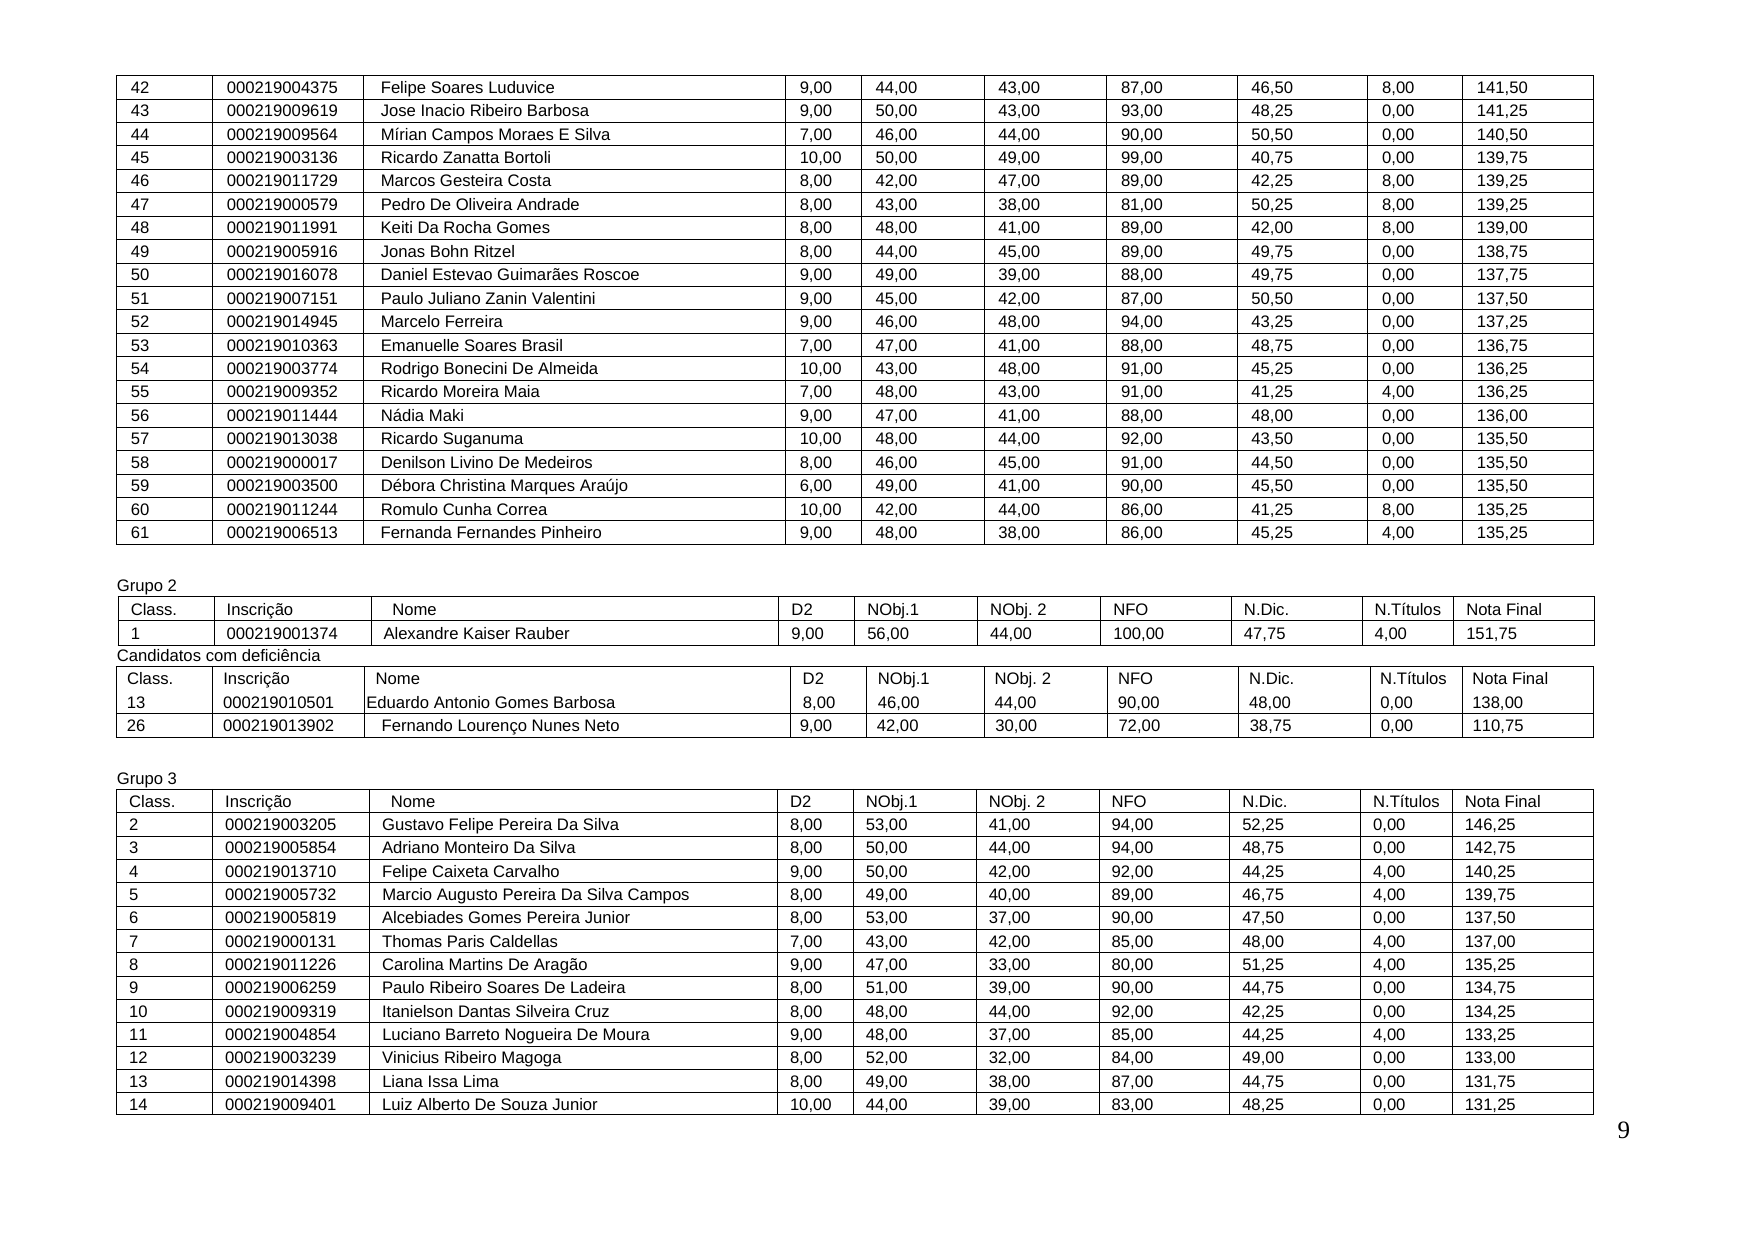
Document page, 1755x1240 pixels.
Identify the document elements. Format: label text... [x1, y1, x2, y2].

table_cell 88,00 [1107, 404, 1237, 427]
table_cell 134,75 [1453, 977, 1593, 999]
table_cell Fernando Lourenço Nunes Neto [365, 714, 790, 737]
table_cell 47,50 [1230, 907, 1360, 929]
table_cell 85,00 [1100, 1023, 1229, 1046]
table_cell 58 [117, 451, 212, 473]
table_cell 45,00 [985, 451, 1106, 473]
table_header N.Títulos [1371, 667, 1462, 689]
table_cell Fernanda Fernandes Pinheiro [364, 521, 785, 544]
table_cell 49,00 [862, 475, 984, 497]
table_header D2 [778, 790, 853, 812]
table_cell 41,00 [985, 475, 1106, 497]
table_cell 8,00 [778, 813, 853, 836]
table_cell 48,00 [862, 381, 984, 403]
table_cell 7 [117, 930, 212, 952]
table_header N.Dic. [1239, 667, 1370, 689]
table_cell 39,00 [977, 977, 1099, 999]
table_cell 44,00 [985, 498, 1106, 520]
table_cell Eduardo Antonio Gomes Barbosa [365, 691, 790, 713]
table_cell 0,00 [1368, 357, 1462, 380]
table_cell 136,75 [1463, 334, 1593, 356]
table_cell 44,25 [1230, 1023, 1360, 1046]
table_cell 000219009401 [213, 1093, 369, 1114]
table_cell 136,25 [1463, 381, 1593, 403]
table_header D2 [791, 667, 866, 689]
table_cell 000219005732 [213, 883, 369, 906]
table_cell 38,00 [977, 1070, 1099, 1092]
table_cell 6 [117, 907, 212, 929]
table_cell 85,00 [1100, 930, 1229, 952]
table_cell 41,00 [985, 217, 1106, 239]
table_cell 90,00 [1107, 475, 1237, 497]
table_cell 000219011226 [213, 953, 369, 976]
table_header Inscrição [213, 790, 369, 812]
table_cell 87,00 [1107, 287, 1237, 309]
table_cell Nádia Maki [364, 404, 785, 427]
table_cell 000219014945 [213, 310, 363, 333]
table_cell 2 [117, 813, 212, 836]
table_header Inscrição [215, 597, 371, 620]
table_cell 000219011991 [213, 217, 363, 239]
table_cell 41,25 [1238, 498, 1367, 520]
table_cell Thomas Paris Caldellas [370, 930, 777, 952]
table_header Nome [370, 790, 777, 812]
table_cell 135,25 [1463, 521, 1593, 544]
table_cell 135,25 [1463, 498, 1593, 520]
table_cell 000219003205 [213, 813, 369, 836]
table_cell 137,50 [1463, 287, 1593, 309]
table_cell 37,00 [977, 907, 1099, 929]
table_cell 000219009319 [213, 1000, 369, 1022]
table_cell 9,00 [786, 310, 861, 333]
table_cell 86,00 [1107, 498, 1237, 520]
table_cell 38,00 [985, 193, 1106, 216]
table_cell 000219006259 [213, 977, 369, 999]
table_cell 10,00 [786, 357, 861, 380]
table_cell 000219000017 [213, 451, 363, 473]
table_cell 0,00 [1368, 287, 1462, 309]
table_cell 131,25 [1453, 1093, 1593, 1114]
table_cell 44,00 [985, 691, 1107, 713]
table_cell 48,25 [1238, 100, 1367, 122]
table_header NObj. 2 [985, 667, 1107, 689]
table_cell Marcos Gesteira Costa [364, 170, 785, 192]
table_cell 41,00 [977, 813, 1099, 836]
table_header Nome [365, 667, 790, 689]
table_cell 0,00 [1368, 404, 1462, 427]
table_cell 9,00 [791, 714, 866, 737]
table_cell 146,25 [1453, 813, 1593, 836]
table_cell 137,25 [1463, 310, 1593, 333]
table_cell 13 [117, 691, 212, 713]
table_header N.Títulos [1361, 790, 1452, 812]
table_cell 48,00 [854, 1000, 976, 1022]
table_cell 000219005854 [213, 837, 369, 859]
table_cell 52,25 [1230, 813, 1360, 836]
table_header Class. [117, 790, 212, 812]
table_cell 50,50 [1238, 287, 1367, 309]
table_cell 49,00 [1230, 1047, 1360, 1069]
table_cell 9 [117, 977, 212, 999]
table_cell 8,00 [778, 883, 853, 906]
table_cell 10,00 [778, 1093, 853, 1114]
table_cell 84,00 [1100, 1047, 1229, 1069]
table_cell Luiz Alberto De Souza Junior [370, 1093, 777, 1114]
table_header NObj.1 [867, 667, 984, 689]
table_cell 000219013902 [213, 714, 364, 737]
table_cell 90,00 [1100, 907, 1229, 929]
table_cell 53,00 [854, 907, 976, 929]
table_header Nota Final [1453, 790, 1593, 812]
table_cell 0,00 [1368, 475, 1462, 497]
table_header D2 [779, 597, 854, 620]
table_cell 53,00 [854, 813, 976, 836]
table_cell 49,75 [1238, 240, 1367, 262]
table_cell 1 [119, 621, 214, 644]
table_cell 151,75 [1454, 621, 1594, 644]
table_cell 39,00 [985, 264, 1106, 286]
table_cell 26 [117, 714, 212, 737]
table_header N.Dic. [1230, 790, 1360, 812]
table_cell 10,00 [786, 428, 861, 450]
text Grupo 3 [117, 768, 1404, 788]
table_cell 48,00 [1239, 691, 1370, 713]
table_cell 8,00 [1368, 193, 1462, 216]
table_cell 4,00 [1361, 860, 1452, 882]
table_cell Carolina Martins De Aragão [370, 953, 777, 976]
table_cell 42,00 [862, 498, 984, 520]
table_cell 000219009564 [213, 123, 363, 145]
table_cell 139,25 [1463, 170, 1593, 192]
table_cell 8,00 [778, 1047, 853, 1069]
table_cell 91,00 [1107, 451, 1237, 473]
table_cell 0,00 [1368, 451, 1462, 473]
text Grupo 2 [117, 576, 1404, 595]
table_cell 43,25 [1238, 310, 1367, 333]
table_cell 45,00 [985, 240, 1106, 262]
table_cell 43,00 [985, 100, 1106, 122]
table_cell 131,75 [1453, 1070, 1593, 1092]
table_cell 0,00 [1361, 1070, 1452, 1092]
table_cell 0,00 [1361, 837, 1452, 859]
table_cell 4,00 [1363, 621, 1453, 644]
table_cell 44,00 [985, 123, 1106, 145]
table_cell 135,50 [1463, 451, 1593, 473]
table_cell 83,00 [1100, 1093, 1229, 1114]
table_cell 137,50 [1453, 907, 1593, 929]
table_cell 000219010501 [213, 691, 364, 713]
table_cell 80,00 [1100, 953, 1229, 976]
table_cell 47,00 [854, 953, 976, 976]
table_cell 9,00 [786, 264, 861, 286]
table_cell 000219005916 [213, 240, 363, 262]
table_cell 52,00 [854, 1047, 976, 1069]
table_cell 9,00 [786, 100, 861, 122]
table_cell 89,00 [1100, 883, 1229, 906]
table_cell Daniel Estevao Guimarães Roscoe [364, 264, 785, 286]
table_cell Ricardo Moreira Maia [364, 381, 785, 403]
table_cell 3 [117, 837, 212, 859]
table_cell 48,25 [1230, 1093, 1360, 1114]
table_cell 59 [117, 475, 212, 497]
table_cell 47,00 [862, 404, 984, 427]
table_cell 8,00 [786, 170, 861, 192]
table_cell 30,00 [985, 714, 1107, 737]
table_cell 0,00 [1361, 907, 1452, 929]
table_cell 8,00 [786, 193, 861, 216]
text Candidatos com deficiência [117, 646, 1404, 665]
table_cell 94,00 [1107, 310, 1237, 333]
table_cell 44,00 [862, 76, 984, 98]
table_cell 133,25 [1453, 1023, 1593, 1046]
table_cell 134,25 [1453, 1000, 1593, 1022]
table_cell 44,75 [1230, 1070, 1360, 1092]
table_cell 46,75 [1230, 883, 1360, 906]
table_cell 135,50 [1463, 475, 1593, 497]
table_cell Mírian Campos Moraes E Silva [364, 123, 785, 145]
table_cell 6,00 [786, 475, 861, 497]
table_cell 40,00 [977, 883, 1099, 906]
table_header Nota Final [1454, 597, 1594, 620]
table_cell 141,50 [1463, 76, 1593, 98]
table_cell 8,00 [786, 217, 861, 239]
table_cell Alexandre Kaiser Rauber [372, 621, 778, 644]
table_cell 38,00 [985, 521, 1106, 544]
table_cell 0,00 [1368, 310, 1462, 333]
table_cell 50,25 [1238, 193, 1367, 216]
table_cell 000219006513 [213, 521, 363, 544]
table_cell 139,75 [1453, 883, 1593, 906]
table_cell 135,50 [1463, 428, 1593, 450]
table_cell 90,00 [1100, 977, 1229, 999]
table_cell 45,00 [862, 287, 984, 309]
table_cell 51,25 [1230, 953, 1360, 976]
table_cell 37,00 [977, 1023, 1099, 1046]
table_cell Denilson Livino De Medeiros [364, 451, 785, 473]
table_cell 49,00 [862, 264, 984, 286]
table_cell 46,00 [862, 123, 984, 145]
table_cell 42,00 [862, 170, 984, 192]
table_cell 142,75 [1453, 837, 1593, 859]
table_cell 000219004854 [213, 1023, 369, 1046]
table_cell Felipe Soares Luduvice [364, 76, 785, 98]
table_cell 42,00 [977, 930, 1099, 952]
table_cell 46,00 [862, 310, 984, 333]
table_cell 8,00 [1368, 76, 1462, 98]
table_cell Jonas Bohn Ritzel [364, 240, 785, 262]
table_cell 90,00 [1108, 691, 1238, 713]
table_cell Paulo Ribeiro Soares De Ladeira [370, 977, 777, 999]
table_cell 42,00 [977, 860, 1099, 882]
table_cell 5 [117, 883, 212, 906]
table_cell 137,75 [1463, 264, 1593, 286]
table_cell 41,25 [1238, 381, 1367, 403]
table_cell 48 [117, 217, 212, 239]
table_cell 49,00 [854, 1070, 976, 1092]
table_cell 4,00 [1368, 381, 1462, 403]
table_cell 48,00 [1238, 404, 1367, 427]
table_cell 10,00 [786, 146, 861, 169]
table_cell 50 [117, 264, 212, 286]
table_cell 87,00 [1107, 76, 1237, 98]
table_cell 48,00 [985, 310, 1106, 333]
table_cell 9,00 [786, 287, 861, 309]
table_cell 000219010363 [213, 334, 363, 356]
table_cell 44,00 [985, 428, 1106, 450]
table_cell 000219004375 [213, 76, 363, 98]
table_cell Paulo Juliano Zanin Valentini [364, 287, 785, 309]
table_cell 48,00 [862, 521, 984, 544]
table_cell 0,00 [1368, 334, 1462, 356]
table_cell 8,00 [1368, 498, 1462, 520]
table_cell 9,00 [786, 521, 861, 544]
table_cell 41,00 [985, 334, 1106, 356]
table_cell 8,00 [791, 691, 866, 713]
table_cell 0,00 [1368, 146, 1462, 169]
table_cell 14 [117, 1093, 212, 1114]
table_cell 141,25 [1463, 100, 1593, 122]
table_cell 48,00 [862, 428, 984, 450]
table_cell 53 [117, 334, 212, 356]
table_cell 81,00 [1107, 193, 1237, 216]
table_cell 000219013710 [213, 860, 369, 882]
table_cell Keiti Da Rocha Gomes [364, 217, 785, 239]
table_cell 9,00 [778, 953, 853, 976]
table_cell 000219003136 [213, 146, 363, 169]
table_cell 140,50 [1463, 123, 1593, 145]
table_cell 44,50 [1238, 451, 1367, 473]
table_cell 92,00 [1107, 428, 1237, 450]
table_cell 47,00 [862, 334, 984, 356]
table_cell 4 [117, 860, 212, 882]
table_cell 11 [117, 1023, 212, 1046]
table_cell 8 [117, 953, 212, 976]
table_cell 0,00 [1368, 240, 1462, 262]
table_cell 9,00 [778, 1023, 853, 1046]
table_cell 137,00 [1453, 930, 1593, 952]
table_cell 0,00 [1371, 714, 1462, 737]
table_cell 8,00 [778, 1070, 853, 1092]
table_cell 44,25 [1230, 860, 1360, 882]
table_cell 9,00 [778, 860, 853, 882]
table_cell 136,25 [1463, 357, 1593, 380]
table_cell 56,00 [855, 621, 977, 644]
table_cell 0,00 [1361, 813, 1452, 836]
table_cell Marcelo Ferreira [364, 310, 785, 333]
table_cell 44 [117, 123, 212, 145]
table_cell 48,75 [1230, 837, 1360, 859]
table_cell 100,00 [1101, 621, 1231, 644]
table_cell 32,00 [977, 1047, 1099, 1069]
table_cell 48,00 [862, 217, 984, 239]
table_cell 8,00 [778, 837, 853, 859]
table_cell 0,00 [1371, 691, 1462, 713]
table_cell 87,00 [1100, 1070, 1229, 1092]
table_cell 0,00 [1361, 1000, 1452, 1022]
table_cell 13 [117, 1070, 212, 1092]
table_cell 139,25 [1463, 193, 1593, 216]
table_cell 46,00 [867, 691, 984, 713]
table_cell 140,25 [1453, 860, 1593, 882]
table_cell 50,00 [854, 860, 976, 882]
table_cell 000219014398 [213, 1070, 369, 1092]
table_cell 8,00 [786, 240, 861, 262]
table_cell 000219011244 [213, 498, 363, 520]
table_cell 90,00 [1107, 123, 1237, 145]
table_header NObj.1 [855, 597, 977, 620]
table_header Nota Final [1463, 667, 1593, 689]
table_cell 45 [117, 146, 212, 169]
table_cell 45,50 [1238, 475, 1367, 497]
table_cell 54 [117, 357, 212, 380]
table_cell 94,00 [1100, 837, 1229, 859]
table_cell 92,00 [1100, 1000, 1229, 1022]
table_cell 89,00 [1107, 217, 1237, 239]
table_cell 55 [117, 381, 212, 403]
table_header Class. [117, 667, 212, 689]
table_cell 42,00 [985, 287, 1106, 309]
table_cell 47 [117, 193, 212, 216]
table_cell 7,00 [786, 381, 861, 403]
table_header NObj. 2 [977, 790, 1099, 812]
table_cell 110,75 [1463, 714, 1593, 737]
table_cell 4,00 [1361, 953, 1452, 976]
table_cell 0,00 [1368, 428, 1462, 450]
table_cell 9,00 [786, 76, 861, 98]
table_cell Jose Inacio Ribeiro Barbosa [364, 100, 785, 122]
table_cell 0,00 [1361, 977, 1452, 999]
table_cell 000219009352 [213, 381, 363, 403]
table_cell 43,00 [985, 381, 1106, 403]
table_header NObj. 2 [978, 597, 1100, 620]
table_cell 42,25 [1238, 170, 1367, 192]
table_cell 94,00 [1100, 813, 1229, 836]
table_cell 56 [117, 404, 212, 427]
table_cell Luciano Barreto Nogueira De Moura [370, 1023, 777, 1046]
table_cell Débora Christina Marques Araújo [364, 475, 785, 497]
table_cell 89,00 [1107, 240, 1237, 262]
table_cell 50,00 [862, 146, 984, 169]
table_cell Rodrigo Bonecini De Almeida [364, 357, 785, 380]
table_cell 48,00 [854, 1023, 976, 1046]
table_header Inscrição [213, 667, 364, 689]
table_cell 39,00 [977, 1093, 1099, 1114]
table_cell 138,75 [1463, 240, 1593, 262]
table_cell 0,00 [1368, 100, 1462, 122]
table_cell 4,00 [1361, 930, 1452, 952]
table_cell Romulo Cunha Correa [364, 498, 785, 520]
table_cell 41,00 [985, 404, 1106, 427]
table_cell 44,00 [977, 1000, 1099, 1022]
table_cell 000219007151 [213, 287, 363, 309]
table_cell 0,00 [1368, 264, 1462, 286]
table_cell 4,00 [1368, 521, 1462, 544]
table_cell 136,00 [1463, 404, 1593, 427]
table_cell 000219005819 [213, 907, 369, 929]
table_cell 000219000579 [213, 193, 363, 216]
table_cell 46,00 [862, 451, 984, 473]
table_cell 47,00 [985, 170, 1106, 192]
table_cell 000219000131 [213, 930, 369, 952]
table_cell 42,00 [867, 714, 984, 737]
table_cell 50,00 [854, 837, 976, 859]
table_cell Felipe Caixeta Carvalho [370, 860, 777, 882]
table_cell 10 [117, 1000, 212, 1022]
table_cell 51 [117, 287, 212, 309]
table_cell 000219011729 [213, 170, 363, 192]
table_cell 8,00 [778, 907, 853, 929]
table_cell 133,00 [1453, 1047, 1593, 1069]
table_cell 52 [117, 310, 212, 333]
table_cell 138,00 [1463, 691, 1593, 713]
table_cell 43,50 [1238, 428, 1367, 450]
table_cell 44,00 [977, 837, 1099, 859]
table_cell 92,00 [1100, 860, 1229, 882]
table_cell 44,00 [978, 621, 1100, 644]
table_cell 40,75 [1238, 146, 1367, 169]
table_cell 48,00 [985, 357, 1106, 380]
table_cell 48,75 [1238, 334, 1367, 356]
table_header NFO [1101, 597, 1231, 620]
table_cell 45,25 [1238, 521, 1367, 544]
table_cell Pedro De Oliveira Andrade [364, 193, 785, 216]
table_cell 44,75 [1230, 977, 1360, 999]
table_cell 9,00 [786, 404, 861, 427]
table_cell 49,75 [1238, 264, 1367, 286]
table_cell 8,00 [778, 977, 853, 999]
table_cell 43,00 [862, 357, 984, 380]
table_cell 99,00 [1107, 146, 1237, 169]
table_cell Emanuelle Soares Brasil [364, 334, 785, 356]
table_cell 50,00 [862, 100, 984, 122]
table_cell 88,00 [1107, 334, 1237, 356]
table_cell 46 [117, 170, 212, 192]
table_cell Alcebiades Gomes Pereira Junior [370, 907, 777, 929]
table_cell 135,25 [1453, 953, 1593, 976]
table_cell 49,00 [854, 883, 976, 906]
table_cell 8,00 [778, 1000, 853, 1022]
table_header N.Dic. [1232, 597, 1362, 620]
table_cell 10,00 [786, 498, 861, 520]
table_cell 49,00 [985, 146, 1106, 169]
table_cell 42,00 [1238, 217, 1367, 239]
table_cell 7,00 [786, 334, 861, 356]
table_cell 44,00 [862, 240, 984, 262]
table_cell Marcio Augusto Pereira Da Silva Campos [370, 883, 777, 906]
table_cell 43,00 [862, 193, 984, 216]
table_cell 000219001374 [215, 621, 371, 644]
table_header Class. [119, 597, 214, 620]
table_cell Ricardo Zanatta Bortoli [364, 146, 785, 169]
table_cell 38,75 [1239, 714, 1370, 737]
table_cell 61 [117, 521, 212, 544]
table_cell 8,00 [786, 451, 861, 473]
table_cell 43,00 [985, 76, 1106, 98]
table_cell 4,00 [1361, 883, 1452, 906]
table_cell 139,75 [1463, 146, 1593, 169]
table_cell 43,00 [854, 930, 976, 952]
table_cell Adriano Monteiro Da Silva [370, 837, 777, 859]
table_header N.Títulos [1363, 597, 1453, 620]
table_cell 93,00 [1107, 100, 1237, 122]
table_cell 000219003500 [213, 475, 363, 497]
table_cell 48,00 [1230, 930, 1360, 952]
table_header NObj.1 [854, 790, 976, 812]
table_cell 49 [117, 240, 212, 262]
table_cell 33,00 [977, 953, 1099, 976]
table_cell 91,00 [1107, 381, 1237, 403]
table_cell 43 [117, 100, 212, 122]
table_cell 42,25 [1230, 1000, 1360, 1022]
table_cell 0,00 [1361, 1093, 1452, 1114]
table_cell 7,00 [778, 930, 853, 952]
table_cell 000219003239 [213, 1047, 369, 1069]
table_cell 57 [117, 428, 212, 450]
table_cell 9,00 [779, 621, 854, 644]
table_cell 000219013038 [213, 428, 363, 450]
table_cell 60 [117, 498, 212, 520]
table_cell 44,00 [854, 1093, 976, 1114]
table_cell 0,00 [1368, 123, 1462, 145]
table_cell 8,00 [1368, 170, 1462, 192]
table_cell 0,00 [1361, 1047, 1452, 1069]
table_cell Ricardo Suganuma [364, 428, 785, 450]
table_cell 86,00 [1107, 521, 1237, 544]
table_cell 139,00 [1463, 217, 1593, 239]
table_cell 42 [117, 76, 212, 98]
table_cell 72,00 [1108, 714, 1238, 737]
table_cell 000219016078 [213, 264, 363, 286]
table_header NFO [1100, 790, 1229, 812]
table_header Nome [372, 597, 778, 620]
table_cell 50,50 [1238, 123, 1367, 145]
table_cell 47,75 [1232, 621, 1362, 644]
table_cell 000219011444 [213, 404, 363, 427]
table_cell 4,00 [1361, 1023, 1452, 1046]
table_cell 46,50 [1238, 76, 1367, 98]
table_header NFO [1108, 667, 1238, 689]
table_cell Gustavo Felipe Pereira Da Silva [370, 813, 777, 836]
table_cell 000219003774 [213, 357, 363, 380]
table_cell Liana Issa Lima [370, 1070, 777, 1092]
table_cell Vinicius Ribeiro Magoga [370, 1047, 777, 1069]
table_cell 45,25 [1238, 357, 1367, 380]
table_cell 89,00 [1107, 170, 1237, 192]
table_cell Itanielson Dantas Silveira Cruz [370, 1000, 777, 1022]
table_cell 8,00 [1368, 217, 1462, 239]
table_cell 88,00 [1107, 264, 1237, 286]
table_cell 000219009619 [213, 100, 363, 122]
table_cell 12 [117, 1047, 212, 1069]
table_cell 91,00 [1107, 357, 1237, 380]
table_cell 7,00 [786, 123, 861, 145]
table_cell 51,00 [854, 977, 976, 999]
